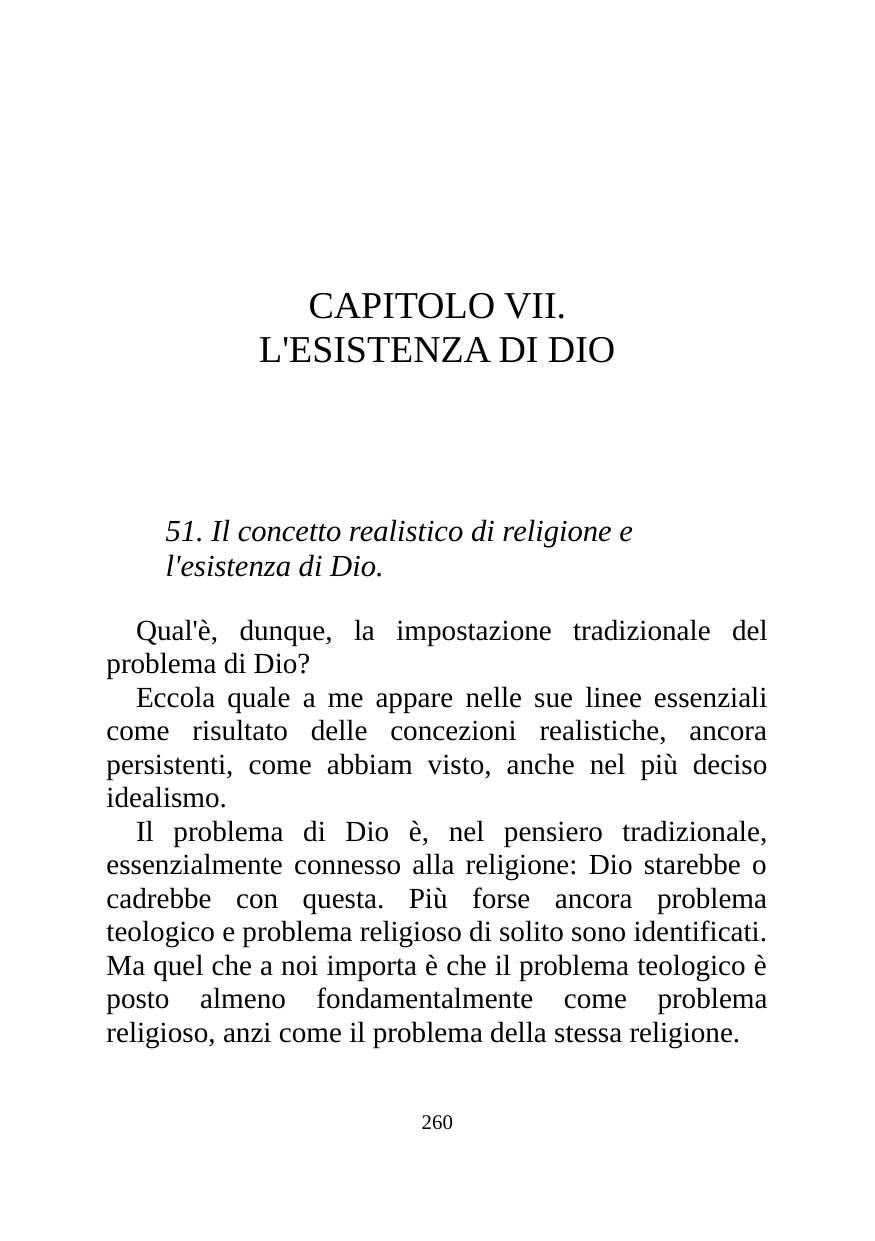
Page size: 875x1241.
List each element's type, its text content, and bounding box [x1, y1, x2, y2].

text Qual'è, dunque, la impostazione tradizionale del problema di Dio? [106, 613, 768, 680]
subtitle CAPITOLO VII. L'ESISTENZA DI DIO [106, 283, 768, 371]
text Eccola quale a me appare nelle sue linee essenziali come risultato delle concezioni realistiche, ancora persistenti, come abbiam visto, anche nel più deciso idealismo. [106, 680, 768, 814]
text Il problema di Dio è, nel pensiero tradizionale, essenzialmente connesso alla religione: Dio starebbe o cadrebbe con questa. Più forse ancora problema teologico e problema religioso di solito sono identificati. Ma quel che a noi importa è che il problema teologico è posto almeno fondamentalmente come problema religioso, anzi come il problema della stessa religione. [106, 814, 768, 1049]
subtitle 51. Il concetto realistico di religione e l'esistenza di Dio. [165, 512, 768, 583]
